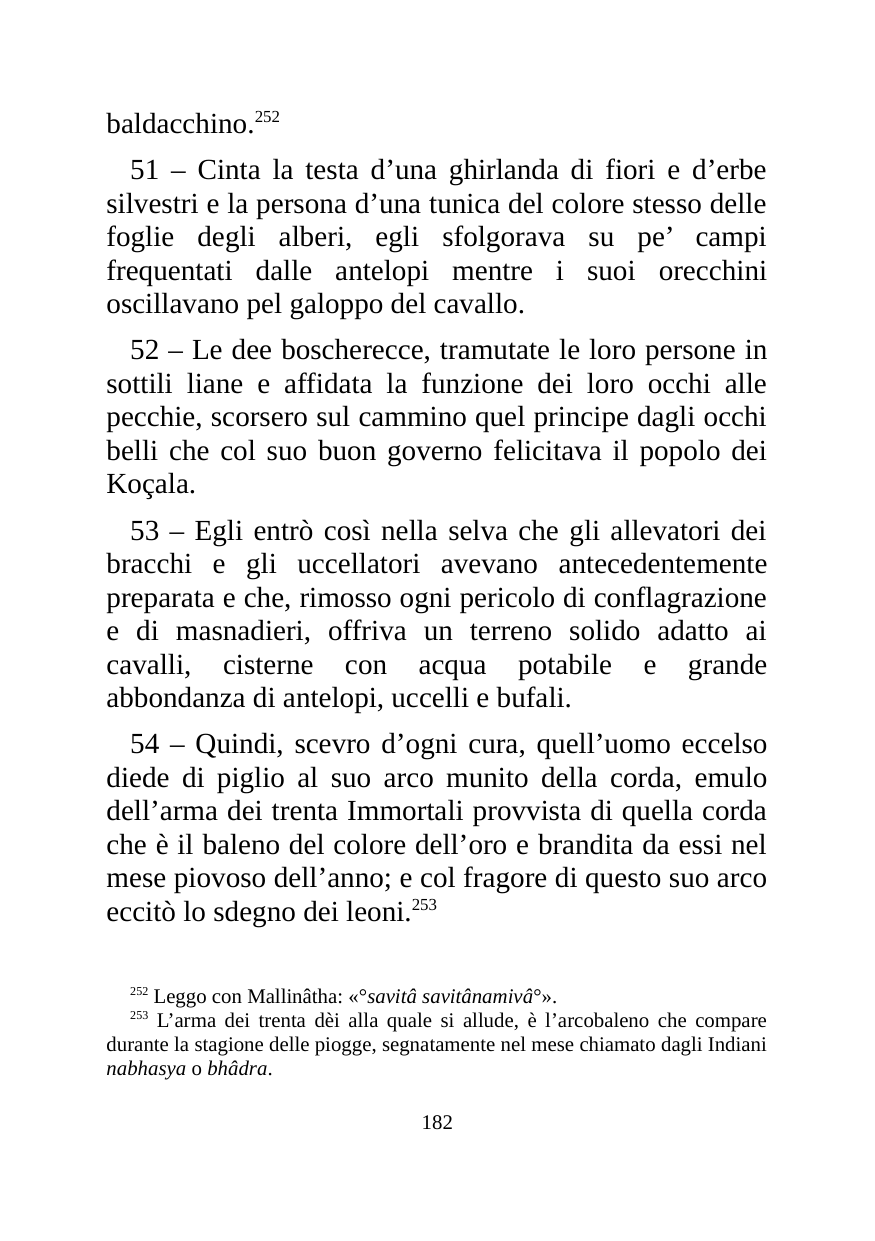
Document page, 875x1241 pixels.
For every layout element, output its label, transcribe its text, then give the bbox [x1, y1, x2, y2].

text 52 – Le dee boscherecce, tramutate le loro persone in sottili liane e affidata la funzione dei loro occhi alle pecchie, scorsero sul cammino quel principe dagli occhi belli che col suo buon governo felicitava il popolo dei Koçala. [106, 332, 768, 500]
text 54 – Quindi, scevro d’ogni cura, quell’uomo eccelso diede di piglio al suo arco munito della corda, emulo dell’arma dei trenta Immortali provvista di quella corda che è il baleno del colore dell’oro e brandita da essi nel mese piovoso dell’anno; e col fragore di questo suo arco eccitò lo sdegno dei leoni. [106, 726, 768, 928]
text L’arma dei trenta dèi alla quale si allude, è l’arcobaleno che compare durante la stagione delle piogge, segnatamente nel mese chiamato dagli Indiani nabhasya o bhâdra. [106, 1008, 768, 1080]
text 51 – Cinta la testa d’una ghirlanda di fiori e d’erbe silvestri e la persona d’una tunica del colore stesso delle foglie degli alberi, egli sfolgorava su pe’ campi frequentati dalle antelopi mentre i suoi orecchini oscillavano pel galoppo del cavallo. [106, 152, 768, 320]
text 53 – Egli entrò così nella selva che gli allevatori dei bracchi e gli uccellatori avevano antecedentemente preparata e che, rimosso ogni pericolo di conflagrazione e di masnadieri, offriva un terreno solido adatto ai cavalli, cisterne con acqua potabile e grande abbondanza di antelopi, uccelli e bufali. [106, 513, 768, 714]
text Leggo con Mallinâtha: «°savitâ savitânamivâ°». [106, 984, 768, 1008]
text baldacchino. [106, 106, 768, 140]
